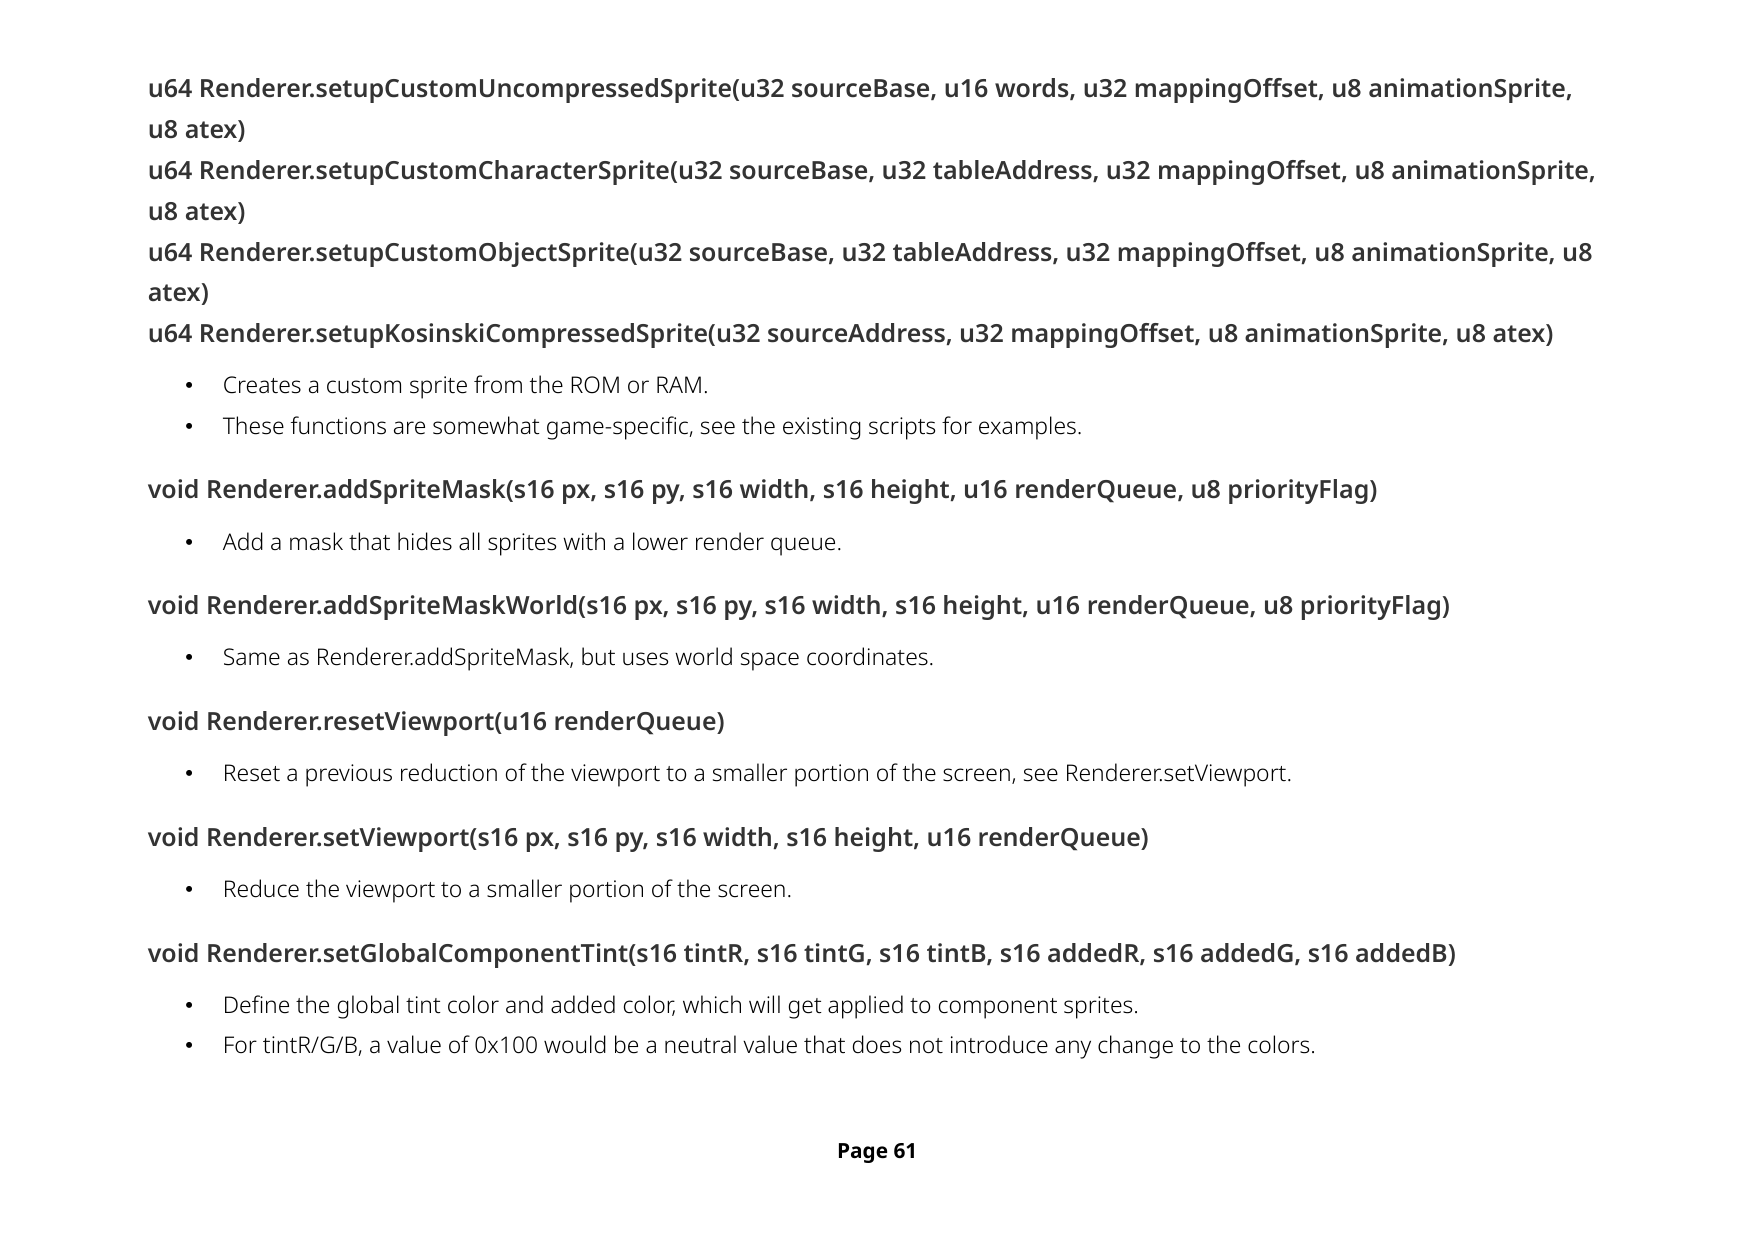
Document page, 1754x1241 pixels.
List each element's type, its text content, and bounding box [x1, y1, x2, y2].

list For tintR/G/B, a value of 0x100 would be a neutral value that does not introduce any change to the colors. [185, 1029, 1606, 1060]
list Creates a custom sprite from the ROM or RAM. [185, 369, 1606, 400]
subtitle void Renderer.resetViewport(u16 renderQueue) [148, 704, 1606, 738]
subtitle void Renderer.setViewport(s16 px, s16 py, s16 width, s16 height, u16 renderQueue) [148, 819, 1606, 854]
list Same as Renderer.addSpriteMask, but uses world space coordinates. [185, 641, 1606, 672]
list Add a mask that hides all sprites with a lower render queue. [185, 525, 1606, 557]
list Reset a previous reduction of the viewport to a smaller portion of the screen, see Renderer.setViewport. [185, 757, 1606, 788]
list These functions are somewhat game-specific, see the existing scripts for examples. [185, 409, 1606, 441]
subtitle void Renderer.addSpriteMaskWorld(s16 px, s16 py, s16 width, s16 height, u16 renderQueue, u8 priorityFlag) [148, 588, 1606, 622]
subtitle void Renderer.addSpriteMask(s16 px, s16 py, s16 width, s16 height, u16 renderQueue, u8 priorityFlag) [148, 472, 1606, 506]
list Define the global tint color and added color, which will get applied to component sprites. [185, 989, 1606, 1020]
list Reduce the viewport to a smaller portion of the screen. [185, 873, 1606, 904]
subtitle void Renderer.setGlobalComponentTint(s16 tintR, s16 tintG, s16 tintB, s16 addedR, s16 addedG, s16 addedB) [148, 935, 1606, 969]
subtitle u64 Renderer.setupCustomUncompressedSprite(u32 sourceBase, u16 words, u32 mappingOffset, u8 animationSprite, u8 atex) u64 Renderer.setupCustomCharacterSprite(u32 sourceBase, u32 tableAddress, u32 mappingOffset, u8 animationSprite, u8 atex) u64 Renderer.setupCustomObjectSprite(u32 sourceBase, u32 tableAddress, u32 mappingOffset, u8 animationSprite, u8 atex) u64 Renderer.setupKosinskiCompressedSprite(u32 sourceAddress, u32 mappingOffset, u8 animationSprite, u8 atex) [148, 71, 1606, 350]
